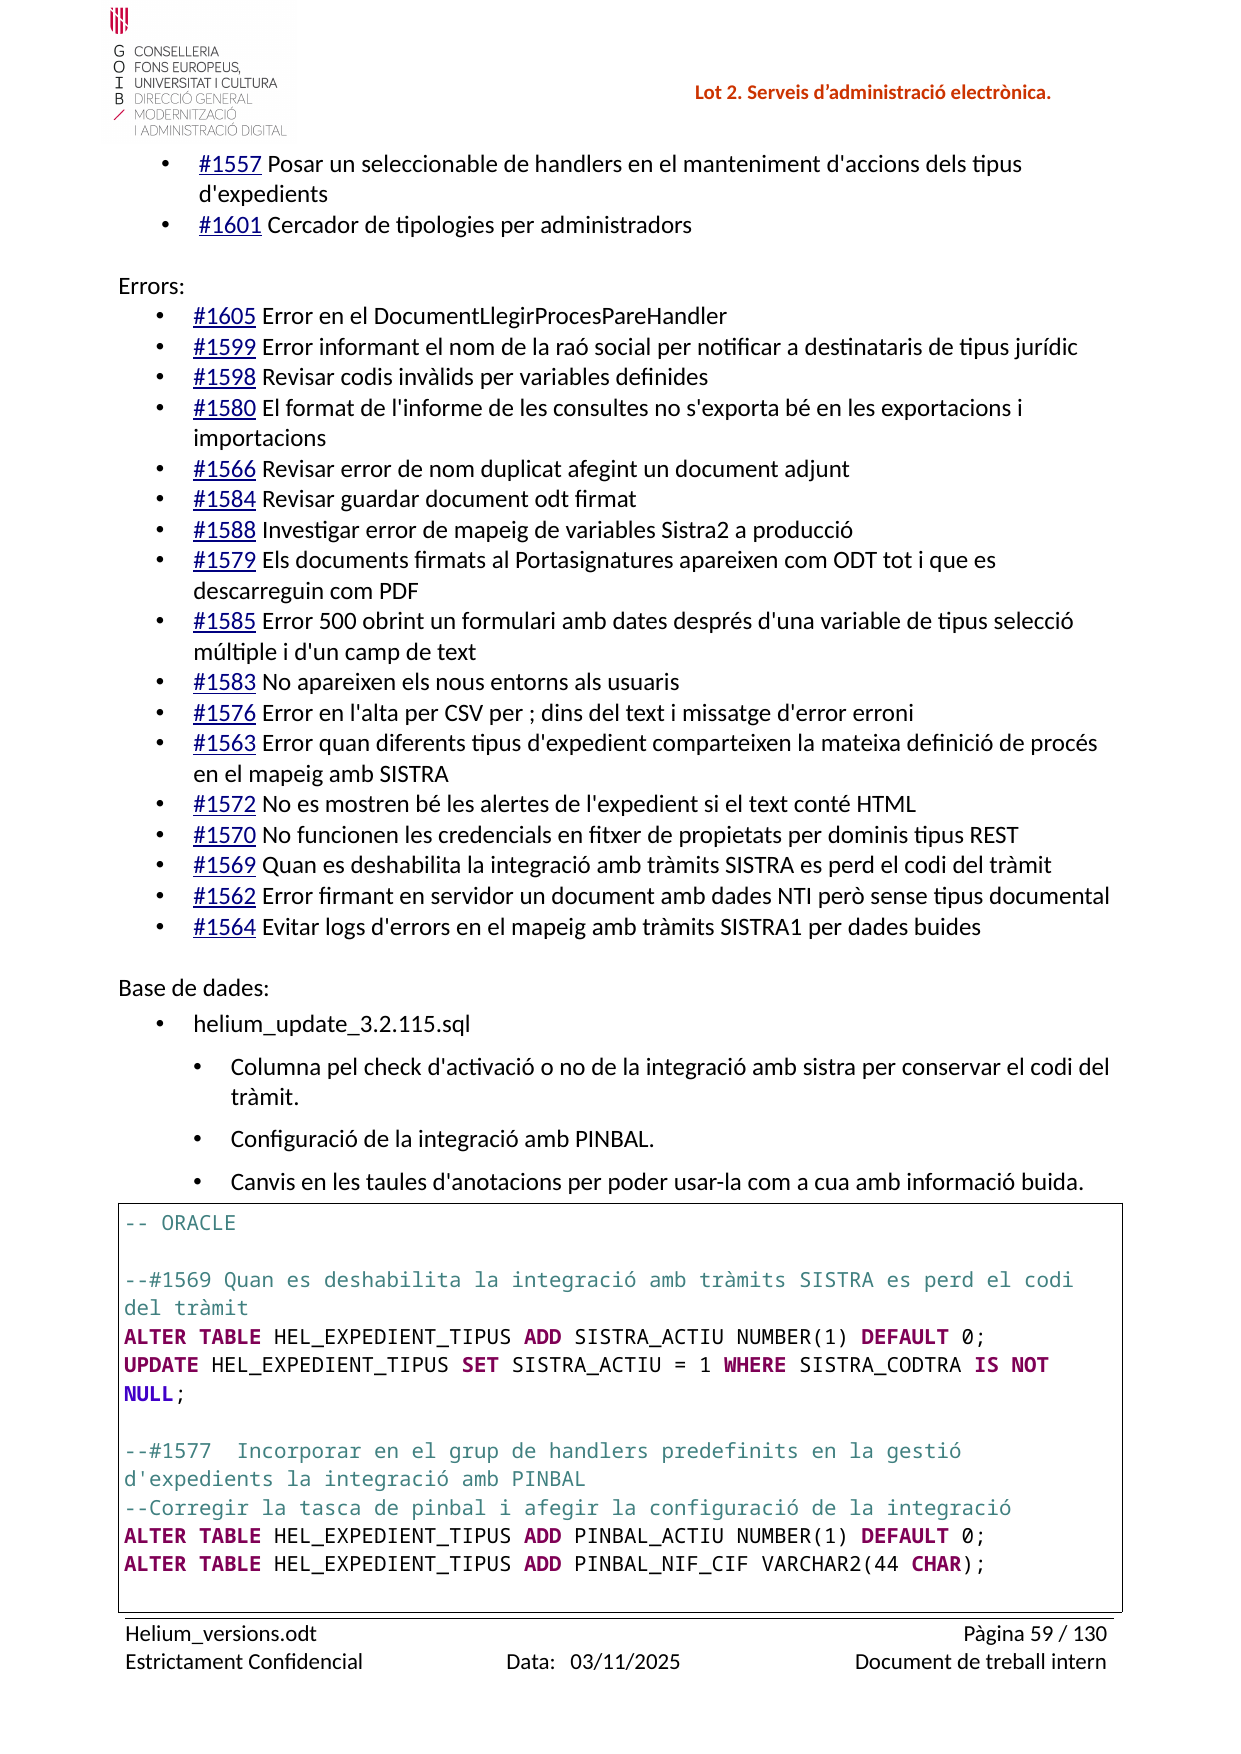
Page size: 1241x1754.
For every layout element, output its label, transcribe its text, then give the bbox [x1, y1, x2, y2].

list #1580 El format de l'informe de les consultes no s'exporta bé en les exportacions i importacions [156, 392, 1122, 453]
list #1572 No es mostren bé les alertes de l'expedient si el text conté HTML [156, 789, 1122, 819]
list #1588 Investigar error de mapeig de variables Sistra2 a producció [156, 514, 1122, 544]
list #1569 Quan es deshabilita la integració amb tràmits SISTRA es perd el codi del tràmit [156, 850, 1122, 880]
list #1598 Revisar codis invàlids per variables definides [156, 361, 1122, 392]
list #1585 Error 500 obrint un formulari amb dates després d'una variable de tipus selecció múltiple i d'un camp de text [156, 606, 1122, 667]
list #1599 Error informant el nom de la raó social per notificar a destinataris de tipus jurídic [156, 331, 1122, 361]
table_header -- ORACLE --#1569 Quan es deshabilita la integració amb tràmits SISTRA es perd el codi del tràmit ALTER TABLE HEL_EXPEDIENT_TIPUS ADD SISTRA_ACTIU NUMBER(1) DEFAULT 0; UPDATE HEL_EXPEDIENT_TIPUS SET SISTRA_ACTIU = 1 WHERE SISTRA_CODTRA IS NOT NULL; --#1577 Incorporar en el grup de handlers predefinits en la gestió d'expedients la integració amb PINBAL --Corregir la tasca de pinbal i afegir la configuració de la integració ALTER TABLE HEL_EXPEDIENT_TIPUS ADD PINBAL_ACTIU NUMBER(1) DEFAULT 0; ALTER TABLE HEL_EXPEDIENT_TIPUS ADD PINBAL_NIF_CIF VARCHAR2(44 CHAR); [119, 1204, 1122, 1612]
list #1601 Cercador de tipologies per administradors [161, 209, 1122, 239]
list #1605 Error en el DocumentLlegirProcesPareHandler [156, 300, 1122, 331]
list helium_update_3.2.115.sql [156, 1008, 1122, 1039]
list Canvis en les taules d'anotacions per poder usar-la com a cua amb informació buida. [193, 1166, 1122, 1196]
list Configuració de la integració amb PINBAL. [193, 1123, 1122, 1154]
list #1557 Posar un seleccionable de handlers en el manteniment d'accions dels tipus d'expedients [161, 148, 1122, 209]
list #1570 No funcionen les credencials en fitxer de propietats per dominis tipus REST [156, 819, 1122, 850]
list #1576 Error en l'alta per CSV per ; dins del text i missatge d'error erroni [156, 697, 1122, 728]
list #1563 Error quan diferents tipus d'expedient comparteixen la mateixa definició de procés en el mapeig amb SISTRA [156, 728, 1122, 789]
list #1564 Evitar logs d'errors en el mapeig amb tràmits SISTRA1 per dades buides [156, 911, 1122, 941]
picture [100, 0, 297, 144]
text Base de dades: [118, 972, 1122, 1002]
list #1583 No apareixen els nous entorns als usuaris [156, 667, 1122, 697]
list #1562 Error firmant en servidor un document amb dades NTI però sense tipus documental [156, 880, 1122, 911]
text Errors: [118, 270, 1122, 300]
list #1579 Els documents firmats al Portasignatures apareixen com ODT tot i que es descarreguin com PDF [156, 544, 1122, 606]
list Columna pel check d'activació o no de la integració amb sistra per conservar el codi del tràmit. [193, 1051, 1122, 1112]
list #1584 Revisar guardar document odt firmat [156, 483, 1122, 514]
list #1566 Revisar error de nom duplicat afegint un document adjunt [156, 453, 1122, 483]
